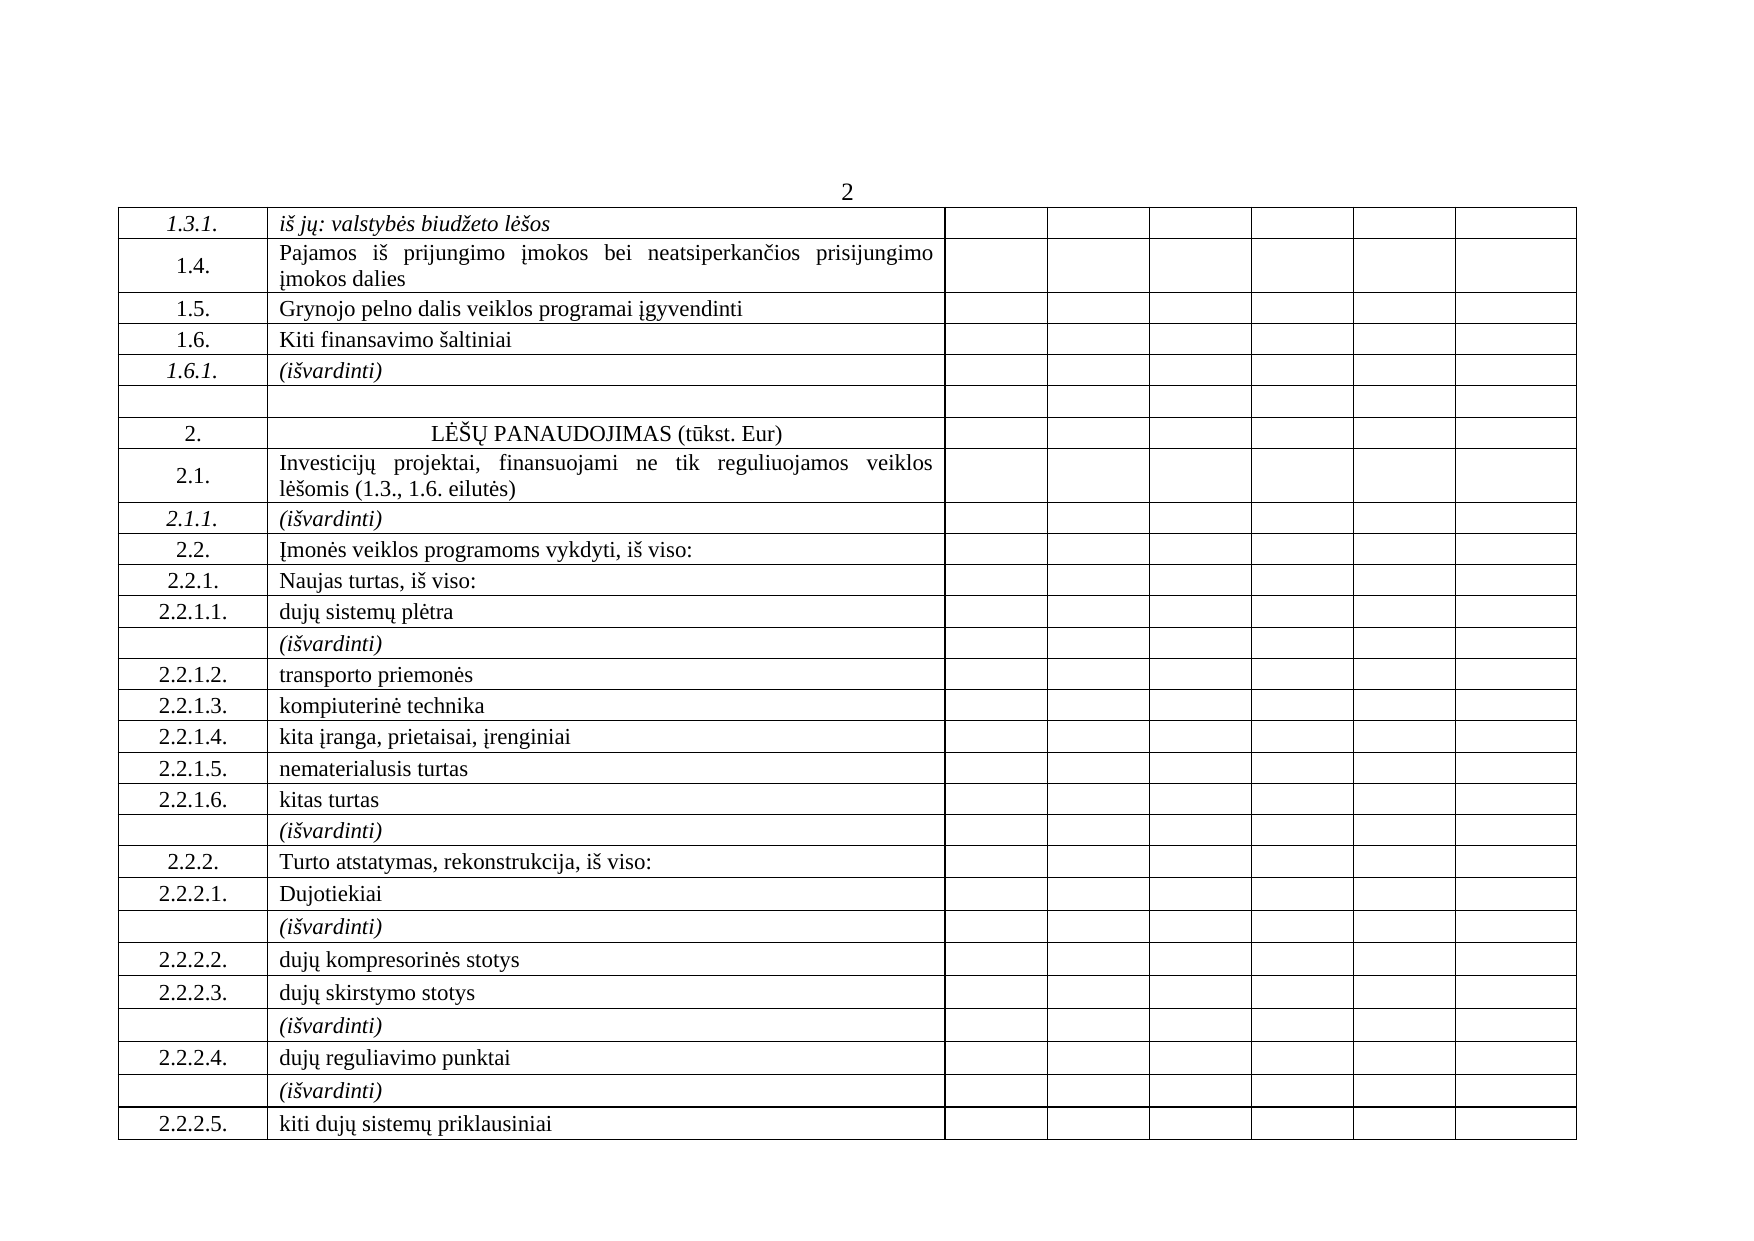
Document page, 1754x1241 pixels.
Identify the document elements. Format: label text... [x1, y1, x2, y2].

table_cell [1456, 846, 1576, 877]
table_cell (išvardinti) [268, 355, 944, 385]
table_cell [1456, 1075, 1576, 1106]
table_cell [1252, 293, 1353, 323]
table_cell [119, 911, 267, 942]
table_cell [1354, 293, 1455, 323]
table_cell [946, 324, 1047, 354]
table_cell [1456, 784, 1576, 814]
table_cell [1354, 596, 1455, 627]
table_cell 2.2.1.5. [119, 753, 267, 783]
table_cell iš jų: valstybės biudžeto lėšos [268, 208, 944, 238]
table_cell [1252, 324, 1353, 354]
table_cell [1048, 503, 1149, 533]
table_cell [1252, 596, 1353, 627]
table_cell [1456, 449, 1576, 502]
table_cell [946, 1042, 1047, 1073]
table_cell [1252, 449, 1353, 502]
table_cell (išvardinti) [268, 911, 944, 942]
table_cell 1.6. [119, 324, 267, 354]
table_cell [1150, 565, 1251, 595]
table_cell [1456, 721, 1576, 752]
table_cell 2.2.2.1. [119, 878, 267, 909]
table_cell [1456, 690, 1576, 720]
table_cell [946, 943, 1047, 975]
table_cell [1150, 418, 1251, 448]
table_cell [1252, 386, 1353, 417]
table_cell [119, 815, 267, 845]
table_cell [1456, 659, 1576, 689]
table_cell [1354, 846, 1455, 877]
table_cell [1048, 815, 1149, 845]
table_cell Įmonės veiklos programoms vykdyti, iš viso: [268, 534, 944, 564]
table_cell [1252, 911, 1353, 942]
table_cell [1456, 628, 1576, 658]
table_cell [1456, 418, 1576, 448]
table_cell [1456, 878, 1576, 909]
table_cell [1252, 418, 1353, 448]
table_cell [1252, 976, 1353, 1008]
table_cell [1150, 943, 1251, 975]
table_cell [946, 208, 1047, 238]
table_cell [1252, 943, 1353, 975]
table_cell [1354, 355, 1455, 385]
table_cell [1150, 1108, 1251, 1139]
table_cell [946, 565, 1047, 595]
table_cell [1252, 239, 1353, 292]
table_cell [1048, 721, 1149, 752]
table_cell [946, 721, 1047, 752]
table_cell [1252, 784, 1353, 814]
table_cell [1048, 386, 1149, 417]
table_cell [1354, 911, 1455, 942]
table_cell [946, 1075, 1047, 1106]
table_cell 1.6.1. [119, 355, 267, 385]
table_cell [946, 239, 1047, 292]
table_cell [1150, 753, 1251, 783]
table_cell 1.3.1. [119, 208, 267, 238]
table_cell (išvardinti) [268, 1075, 944, 1106]
table_cell [1252, 846, 1353, 877]
table_cell 2.2.2. [119, 846, 267, 877]
table_cell [1252, 1042, 1353, 1073]
table_cell [119, 1009, 267, 1041]
table_cell [1048, 355, 1149, 385]
table_cell 1.4. [119, 239, 267, 292]
table_cell [1048, 976, 1149, 1008]
table_cell [1252, 208, 1353, 238]
table_cell kiti dujų sistemų priklausiniai [268, 1108, 944, 1139]
table_cell Grynojo pelno dalis veiklos programai įgyvendinti [268, 293, 944, 323]
table_cell Pajamos iš prijungimo įmokos bei neatsiperkančios prisijungimo įmokos dalies [268, 239, 944, 292]
table_cell transporto priemonės [268, 659, 944, 689]
table_cell Investicijų projektai, finansuojami ne tik reguliuojamos veiklos lėšomis (1.3., 1.6. eilutės) [268, 449, 944, 502]
table_cell [1354, 878, 1455, 909]
table_cell [946, 418, 1047, 448]
table_cell 2. [119, 418, 267, 448]
table_cell [1354, 1009, 1455, 1041]
table_cell [1456, 534, 1576, 564]
table_cell [1048, 878, 1149, 909]
table_cell [1048, 418, 1149, 448]
table_cell [1048, 449, 1149, 502]
table_cell (išvardinti) [268, 1009, 944, 1041]
table_cell [1354, 753, 1455, 783]
table_cell [1150, 784, 1251, 814]
table_cell [1150, 449, 1251, 502]
table_cell [1354, 239, 1455, 292]
table_cell 2.2.2.3. [119, 976, 267, 1008]
table_cell 2.2.1.3. [119, 690, 267, 720]
table_cell [1252, 565, 1353, 595]
table_cell [1456, 1108, 1576, 1139]
table_cell kitas turtas [268, 784, 944, 814]
table_cell [1354, 628, 1455, 658]
table_cell [1456, 1042, 1576, 1073]
table_cell [119, 386, 267, 417]
table_cell 2.2.1.2. [119, 659, 267, 689]
table_cell [1150, 239, 1251, 292]
table_cell [1048, 846, 1149, 877]
table_cell [1150, 386, 1251, 417]
table_cell [1456, 753, 1576, 783]
table_cell [946, 911, 1047, 942]
table_cell 2.1.1. [119, 503, 267, 533]
table_cell [1456, 503, 1576, 533]
table_cell [1150, 815, 1251, 845]
table_cell [1456, 911, 1576, 942]
table_cell [1354, 943, 1455, 975]
table_cell dujų skirstymo stotys [268, 976, 944, 1008]
table_cell 2.2. [119, 534, 267, 564]
table_cell [946, 596, 1047, 627]
table_cell (išvardinti) [268, 628, 944, 658]
table_cell [268, 386, 944, 417]
table_cell [1048, 293, 1149, 323]
table_cell [1048, 239, 1149, 292]
table_cell Turto atstatymas, rekonstrukcija, iš viso: [268, 846, 944, 877]
table_cell [1456, 943, 1576, 975]
table_cell [1252, 659, 1353, 689]
table_cell [1150, 1042, 1251, 1073]
table_cell [1048, 943, 1149, 975]
table_cell [1150, 324, 1251, 354]
table_cell [946, 503, 1047, 533]
table_cell [1150, 659, 1251, 689]
table_cell [946, 659, 1047, 689]
table_cell [1456, 293, 1576, 323]
table_cell [1048, 208, 1149, 238]
table_cell [1048, 534, 1149, 564]
table_cell [1048, 784, 1149, 814]
table_cell 2.2.1.1. [119, 596, 267, 627]
table_cell [1048, 1075, 1149, 1106]
table_cell [946, 355, 1047, 385]
table_cell [946, 628, 1047, 658]
table_cell [1252, 721, 1353, 752]
table_cell (išvardinti) [268, 503, 944, 533]
table_cell [946, 449, 1047, 502]
table_cell dujų reguliavimo punktai [268, 1042, 944, 1073]
table_cell [946, 534, 1047, 564]
table_cell [1354, 1108, 1455, 1139]
table_cell [1456, 815, 1576, 845]
table_cell [1150, 846, 1251, 877]
table_cell [1048, 1042, 1149, 1073]
table_cell [946, 690, 1047, 720]
table_cell [1456, 1009, 1576, 1041]
table_cell [1354, 565, 1455, 595]
table_cell [946, 1009, 1047, 1041]
table_cell 2.2.1. [119, 565, 267, 595]
table_cell [1354, 1042, 1455, 1073]
table_cell [1150, 293, 1251, 323]
table_cell [1252, 690, 1353, 720]
table_cell [1150, 1009, 1251, 1041]
table_cell [1150, 976, 1251, 1008]
table_cell [1354, 721, 1455, 752]
table_cell 2.2.2.4. [119, 1042, 267, 1073]
table_cell [1456, 355, 1576, 385]
table_cell [946, 878, 1047, 909]
table_cell [1252, 878, 1353, 909]
table_cell [946, 846, 1047, 877]
table_cell [1252, 815, 1353, 845]
table_cell [1456, 596, 1576, 627]
table_cell [946, 815, 1047, 845]
table_cell [1456, 565, 1576, 595]
table_cell [946, 1108, 1047, 1139]
table_cell 2.1. [119, 449, 267, 502]
table_cell [1150, 1075, 1251, 1106]
table_cell [1150, 911, 1251, 942]
table_cell [1150, 690, 1251, 720]
table_cell [1354, 324, 1455, 354]
table_cell Dujotiekiai [268, 878, 944, 909]
table_cell [1150, 208, 1251, 238]
table_cell (išvardinti) [268, 815, 944, 845]
table_cell [1354, 976, 1455, 1008]
table_cell [119, 628, 267, 658]
table_cell [1048, 659, 1149, 689]
table_cell [1150, 596, 1251, 627]
table_cell [1354, 815, 1455, 845]
table_cell [1354, 784, 1455, 814]
table_cell 2.2.1.4. [119, 721, 267, 752]
table_cell LĖŠŲ PANAUDOJIMAS (tūkst. Eur) [268, 418, 944, 448]
table_cell [1354, 449, 1455, 502]
table_cell [1150, 628, 1251, 658]
table_cell [1252, 1075, 1353, 1106]
table_cell 2.2.2.2. [119, 943, 267, 975]
table_cell nematerialusis turtas [268, 753, 944, 783]
table_cell [1252, 355, 1353, 385]
table_cell 1.5. [119, 293, 267, 323]
table_cell dujų kompresorinės stotys [268, 943, 944, 975]
table_cell [1048, 1009, 1149, 1041]
table_cell [946, 784, 1047, 814]
table_cell [1354, 418, 1455, 448]
table_cell [1150, 355, 1251, 385]
table_cell [1252, 1009, 1353, 1041]
table_cell Kiti finansavimo šaltiniai [268, 324, 944, 354]
table_cell [1456, 976, 1576, 1008]
table_cell [1048, 628, 1149, 658]
table_cell 2.2.1.6. [119, 784, 267, 814]
table_cell [946, 753, 1047, 783]
table_cell [1354, 1075, 1455, 1106]
table_cell [1456, 208, 1576, 238]
table_cell [1048, 1108, 1149, 1139]
table_cell [1354, 534, 1455, 564]
table_cell [1252, 503, 1353, 533]
table_cell [1150, 534, 1251, 564]
table_cell [1354, 208, 1455, 238]
table_cell [1456, 386, 1576, 417]
table_cell [1150, 878, 1251, 909]
table_cell [1048, 690, 1149, 720]
table_cell kompiuterinė technika [268, 690, 944, 720]
table_cell [946, 386, 1047, 417]
table_cell [119, 1075, 267, 1106]
table_cell dujų sistemų plėtra [268, 596, 944, 627]
table_cell Naujas turtas, iš viso: [268, 565, 944, 595]
table_cell [1354, 386, 1455, 417]
table_cell [1150, 503, 1251, 533]
table_cell [1456, 239, 1576, 292]
table_cell [1048, 911, 1149, 942]
table_cell [1048, 324, 1149, 354]
table_cell [1456, 324, 1576, 354]
table_cell [1150, 721, 1251, 752]
table_cell [1252, 534, 1353, 564]
table_cell [1354, 690, 1455, 720]
table_cell kita įranga, prietaisai, įrenginiai [268, 721, 944, 752]
table_cell 2.2.2.5. [119, 1108, 267, 1139]
table_cell [1252, 628, 1353, 658]
table_cell [1048, 565, 1149, 595]
table_cell [1354, 503, 1455, 533]
table_cell [1354, 659, 1455, 689]
table_cell [1252, 1108, 1353, 1139]
table_cell [946, 293, 1047, 323]
table_cell [1048, 596, 1149, 627]
table_cell [1048, 753, 1149, 783]
table_cell [1252, 753, 1353, 783]
table_cell [946, 976, 1047, 1008]
